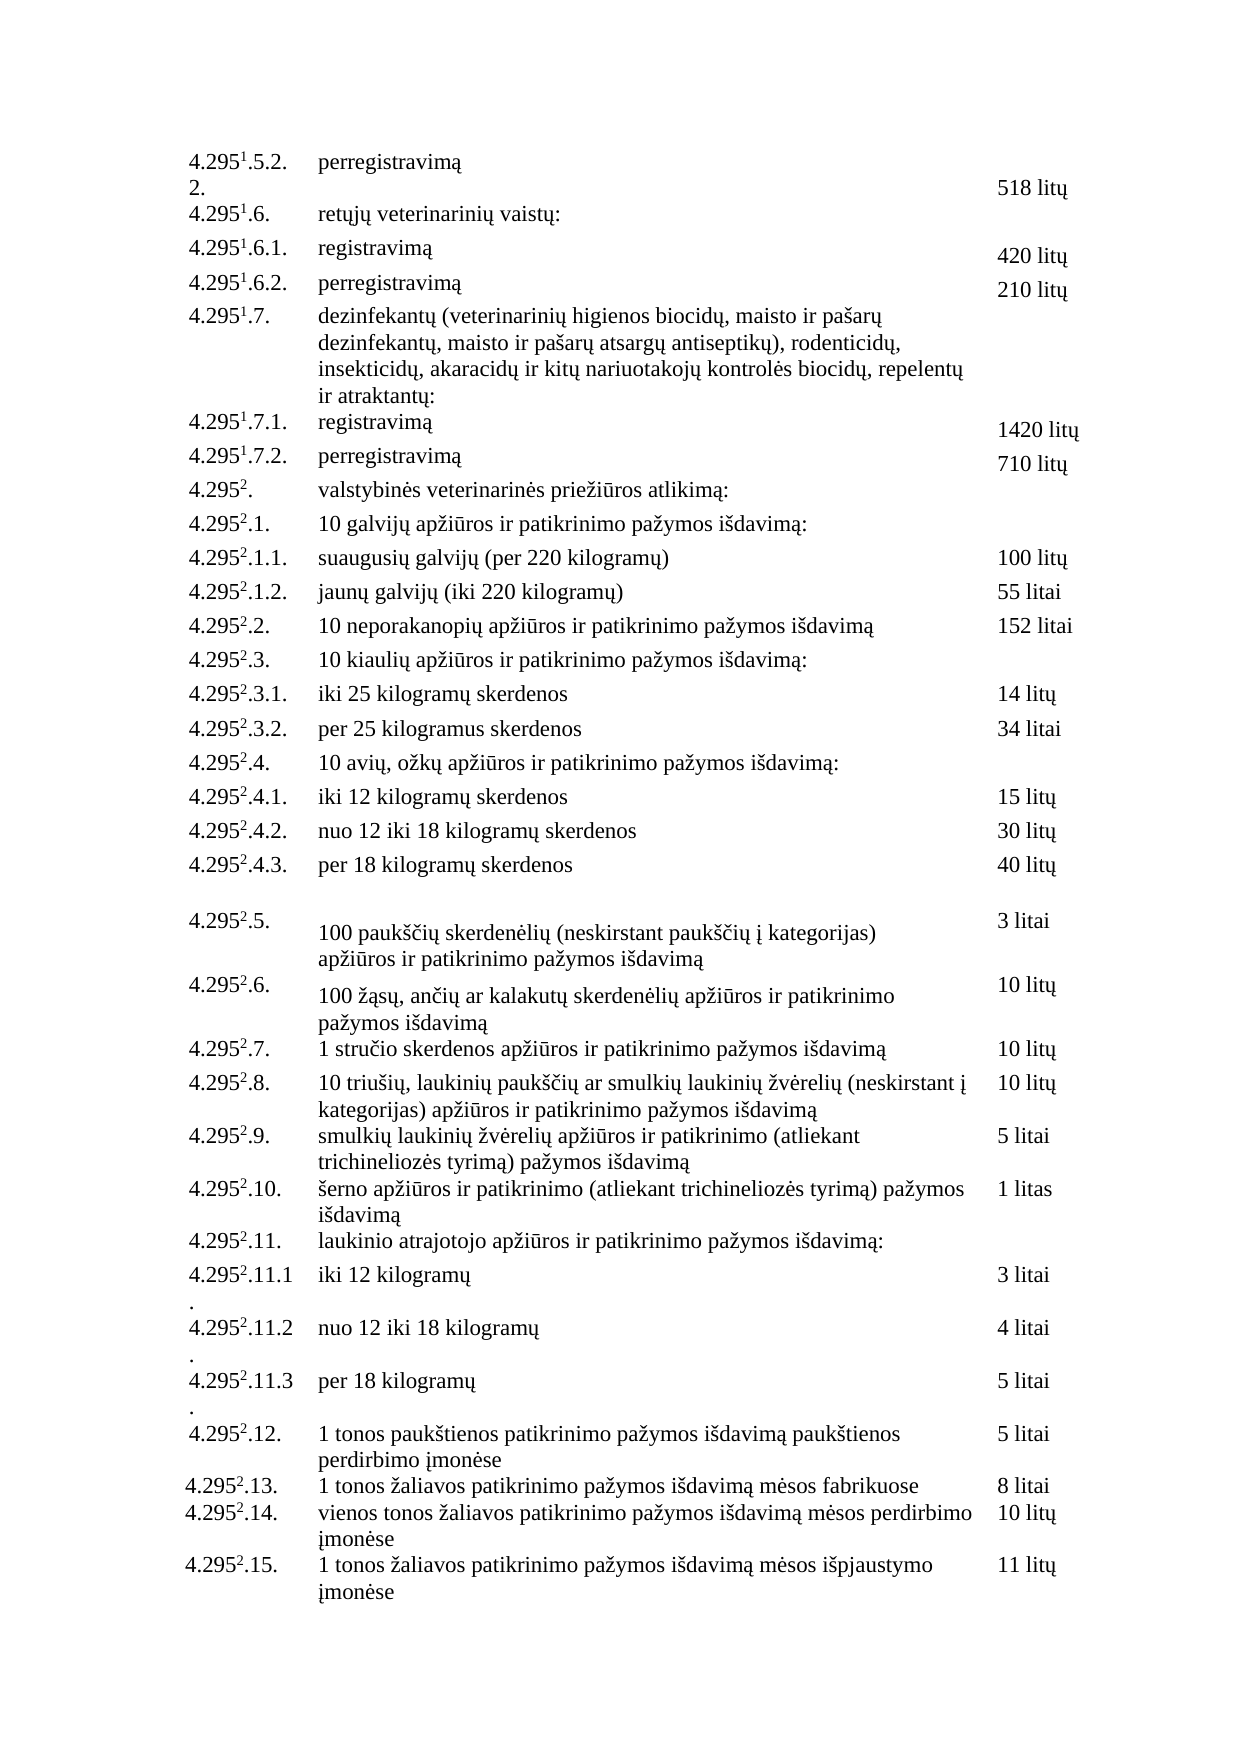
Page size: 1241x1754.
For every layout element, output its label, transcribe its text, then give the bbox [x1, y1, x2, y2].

table_cell retųjų veterinarinių vaistų: [307, 200, 986, 234]
table_cell 30 litų [986, 817, 1148, 851]
table_cell 4.2952.4.1. [177, 783, 307, 817]
table_cell 4.2952.15. [174, 1551, 307, 1604]
table_cell 518 litų [986, 148, 1148, 200]
table_cell per 25 kilogramus skerdenos [307, 715, 986, 749]
table_cell 4.2952.3.1. [177, 681, 307, 714]
table_cell 4.2952.4.2. [177, 817, 307, 851]
table_cell 3 litai [986, 1262, 1148, 1314]
table_cell vienos tonos žaliavos patikrinimo pažymos išdavimą mėsos perdirbimo įmonėse [307, 1499, 986, 1551]
table_cell 3 litai [986, 908, 1148, 971]
table_cell laukinio atrajotojo apžiūros ir patikrinimo pažymos išdavimą: [307, 1228, 986, 1262]
table_cell valstybinės veterinarinės priežiūros atlikimą: [307, 476, 986, 510]
table_cell 152 litai [986, 613, 1148, 646]
table_cell 4 litai [986, 1314, 1148, 1367]
table_cell 4.2952.6. [177, 971, 307, 1035]
table_cell 4.2952.1.1. [177, 544, 307, 578]
table_cell 4.2951.7.1. [177, 408, 307, 442]
table_cell 10 litų [986, 971, 1148, 1035]
table_cell dezinfekantų (veterinarinių higienos biocidų, maisto ir pašarų dezinfekantų, maisto ir pašarų atsargų antiseptikų), rodenticidų, insekticidų, akaracidų ir kitų nariuotakojų kontrolės biocidų, repelentų ir atraktantų: [307, 303, 986, 408]
table_cell 4.2951.6. [177, 200, 307, 234]
table_cell 10 galvijų apžiūros ir patikrinimo pažymos išdavimą: [307, 510, 986, 544]
table_cell iki 12 kilogramų skerdenos [307, 783, 986, 817]
table_cell 100 paukščių skerdenėlių (neskirstant paukščių į kategorijas) apžiūros ir patikrinimo pažymos išdavimą [307, 908, 986, 971]
table_cell 4.2952.13. [174, 1473, 307, 1499]
table_cell 10 neporakanopių apžiūros ir patikrinimo pažymos išdavimą [307, 613, 986, 646]
table_cell 100 litų [986, 544, 1148, 578]
table_cell per 18 kilogramų skerdenos [307, 851, 986, 908]
table_cell nuo 12 iki 18 kilogramų skerdenos [307, 817, 986, 851]
table_cell 1420 litų [986, 408, 1148, 442]
table_cell [986, 646, 1148, 681]
table_cell 4.2952.5. [177, 908, 307, 971]
table_cell 14 litų [986, 681, 1148, 714]
table_cell perregistravimą [307, 269, 986, 303]
table_cell 4.2952.11.2. [177, 1314, 307, 1367]
table_cell 1 tonos žaliavos patikrinimo pažymos išdavimą mėsos fabrikuose [307, 1473, 986, 1499]
table_cell 4.2951.5.2.2. [177, 148, 307, 200]
table_cell 10 litų [986, 1035, 1148, 1069]
table_cell 4.2952.9. [177, 1122, 307, 1175]
table_cell suaugusių galvijų (per 220 kilogramų) [307, 544, 986, 578]
table_cell 5 litai [986, 1367, 1148, 1420]
table_cell 710 litų [986, 442, 1148, 476]
table_cell 10 avių, ožkų apžiūros ir patikrinimo pažymos išdavimą: [307, 749, 986, 783]
table_cell 4.2952.1. [177, 510, 307, 544]
table_cell 15 litų [986, 783, 1148, 817]
table_cell [986, 476, 1148, 510]
table_cell 4.2951.7. [177, 303, 307, 408]
table_cell registravimą [307, 235, 986, 268]
table_cell 4.2952. [177, 476, 307, 510]
table_cell 10 litų [986, 1069, 1148, 1122]
table_cell 1 litas [986, 1175, 1148, 1227]
table_cell [986, 200, 1148, 234]
table_cell iki 12 kilogramų [307, 1262, 986, 1314]
table_cell 10 triušių, laukinių paukščių ar smulkių laukinių žvėrelių (neskirstant į kategorijas) apžiūros ir patikrinimo pažymos išdavimą [307, 1069, 986, 1122]
table_cell 10 litų [986, 1499, 1148, 1551]
table_cell 4.2952.8. [177, 1069, 307, 1122]
table_cell 420 litų [986, 235, 1148, 268]
table_cell perregistravimą [307, 148, 986, 200]
table_cell 1 tonos paukštienos patikrinimo pažymos išdavimą paukštienos perdirbimo įmonėse [307, 1420, 986, 1472]
table_cell per 18 kilogramų [307, 1367, 986, 1420]
table_cell 4.2952.3.2. [177, 715, 307, 749]
table_cell 4.2952.1.2. [177, 578, 307, 612]
table_cell 4.2952.4. [177, 749, 307, 783]
table_cell 34 litai [986, 715, 1148, 749]
table_cell [986, 303, 1148, 408]
table_cell iki 25 kilogramų skerdenos [307, 681, 986, 714]
table_cell 40 litų [986, 851, 1148, 908]
table_cell 5 litai [986, 1420, 1148, 1472]
table_cell 4.2951.7.2. [177, 442, 307, 476]
table_cell 5 litai [986, 1122, 1148, 1175]
table_cell 8 litai [986, 1473, 1148, 1499]
table_cell [986, 510, 1148, 544]
table_cell 4.2952.7. [177, 1035, 307, 1069]
table_cell šerno apžiūros ir patikrinimo (atliekant trichineliozės tyrimą) pažymos išdavimą [307, 1175, 986, 1227]
table_cell registravimą [307, 408, 986, 442]
table_cell [986, 749, 1148, 783]
table_cell 4.2951.6.1. [177, 235, 307, 268]
table_cell 4.2952.2. [177, 613, 307, 646]
table_cell 4.2952.14. [174, 1499, 307, 1551]
table_cell 1 stručio skerdenos apžiūros ir patikrinimo pažymos išdavimą [307, 1035, 986, 1069]
table_cell 1 tonos žaliavos patikrinimo pažymos išdavimą mėsos išpjaustymo įmonėse [307, 1551, 986, 1604]
table_cell 4.2952.3. [177, 646, 307, 681]
table_cell jaunų galvijų (iki 220 kilogramų) [307, 578, 986, 612]
table_cell nuo 12 iki 18 kilogramų [307, 1314, 986, 1367]
table_cell 4.2952.12. [177, 1420, 307, 1472]
table_cell 4.2952.11.1. [177, 1262, 307, 1314]
table_cell 100 žąsų, ančių ar kalakutų skerdenėlių apžiūros ir patikrinimo pažymos išdavimą [307, 971, 986, 1035]
table_cell 55 litai [986, 578, 1148, 612]
table_cell 4.2952.11. [177, 1228, 307, 1262]
table_cell 210 litų [986, 269, 1148, 303]
table_cell 4.2951.6.2. [177, 269, 307, 303]
table_cell 10 kiaulių apžiūros ir patikrinimo pažymos išdavimą: [307, 646, 986, 681]
table_cell 4.2952.11.3. [177, 1367, 307, 1420]
table_cell perregistravimą [307, 442, 986, 476]
table_cell 11 litų [986, 1551, 1148, 1604]
table_cell smulkių laukinių žvėrelių apžiūros ir patikrinimo (atliekant trichineliozės tyrimą) pažymos išdavimą [307, 1122, 986, 1175]
table_cell [986, 1228, 1148, 1262]
table_cell 4.2952.4.3. [177, 851, 307, 908]
table_cell 4.2952.10. [177, 1175, 307, 1227]
